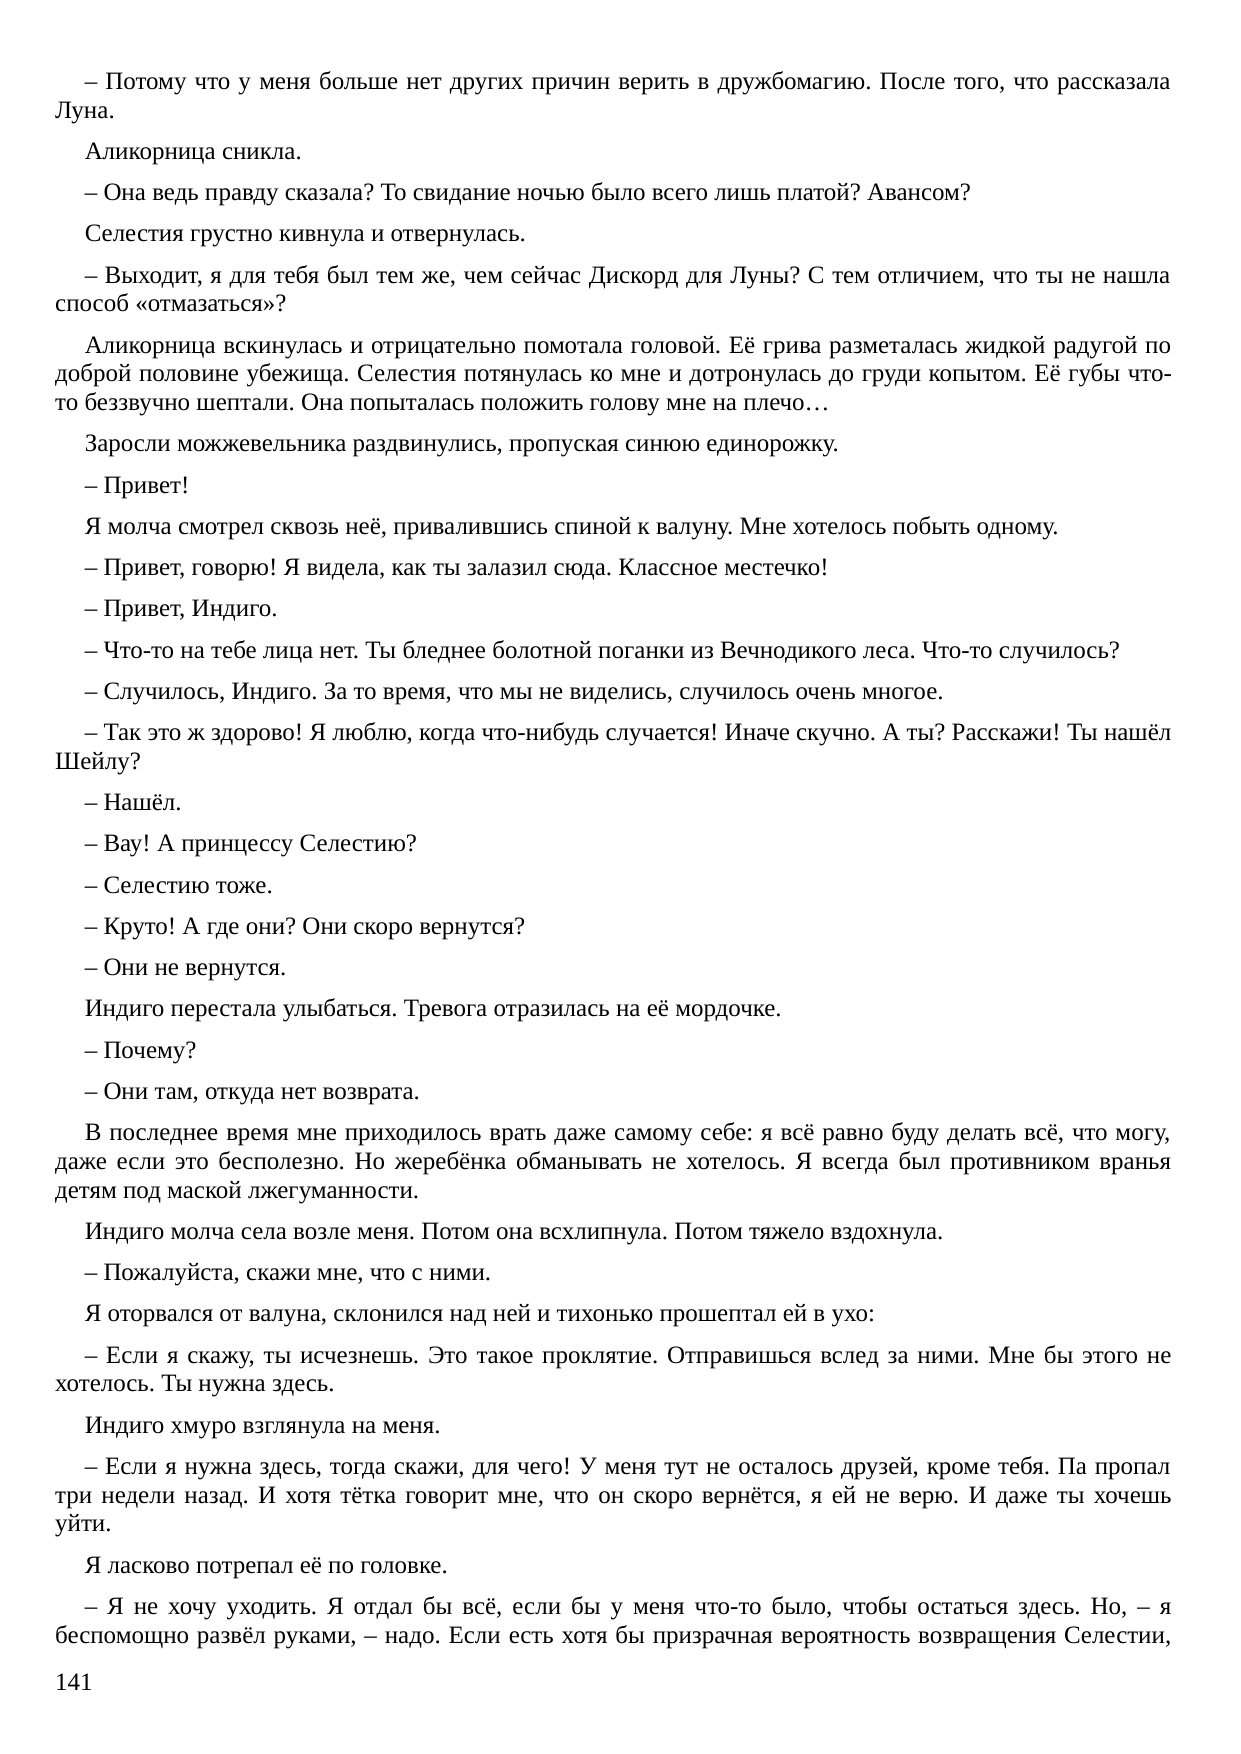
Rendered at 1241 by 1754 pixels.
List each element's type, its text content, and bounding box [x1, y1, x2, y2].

text В последнее время мне приходилось врать даже самому себе: я всё равно буду делать всё, что могу, даже если это бесполезно. Но жеребёнка обманывать не хотелось. Я всегда был противником вранья детям под маской лжегуманности. [55, 1117, 1173, 1203]
text – Так это ж здорово! Я люблю, когда что-нибудь случается! Иначе скучно. А ты? Расскажи! Ты нашёл Шейлу? [55, 717, 1173, 775]
text Индиго перестала улыбаться. Тревога отразилась на её мордочке. [55, 993, 1173, 1022]
text – Привет! [55, 470, 1173, 498]
text Аликорница вскинулась и отрицательно помотала головой. Её грива разметалась жидкой радугой по доброй половине убежища. Селестия потянулась ко мне и дотронулась до груди копытом. Её губы что-то беззвучно шептали. Она попыталась положить голову мне на плечо… [55, 330, 1173, 416]
text Селестия грустно кивнула и отвернулась. [55, 218, 1173, 247]
text – Случилось, Индиго. За то время, что мы не виделись, случилось очень многое. [55, 676, 1173, 705]
text Я ласково потрепал её по головке. [55, 1550, 1173, 1578]
text – Выходит, я для тебя был тем же, чем сейчас Дискорд для Луны? С тем отличием, что ты не нашла способ «отмазаться»? [55, 260, 1173, 317]
text – Они там, откуда нет возврата. [55, 1076, 1173, 1105]
text – Если я нужна здесь, тогда скажи, для чего! У меня тут не осталось друзей, кроме тебя. Па пропал три недели назад. И хотя тётка говорит мне, что он скоро вернётся, я ей не верю. И даже ты хочешь уйти. [55, 1451, 1173, 1537]
text Индиго молча села возле меня. Потом она всхлипнула. Потом тяжело вздохнула. [55, 1216, 1173, 1245]
text – Привет, говорю! Я видела, как ты залазил сюда. Классное местечко! [55, 552, 1173, 581]
text – Селестию тоже. [55, 870, 1173, 898]
text – Пожалуйста, скажи мне, что с ними. [55, 1257, 1173, 1286]
text Я оторвался от валуна, склонился над ней и тихонько прошептал ей в ухо: [55, 1298, 1173, 1327]
text – Я не хочу уходить. Я отдал бы всё, если бы у меня что-то было, чтобы остаться здесь. Но, – я беспомощно развёл руками, – надо. Если есть хотя бы призрачная вероятность возвращения Селестии, [55, 1591, 1173, 1648]
text – Потому что у меня больше нет других причин верить в дружбомагию. После того, что рассказала Луна. [55, 66, 1173, 123]
text Индиго хмуро взглянула на меня. [55, 1410, 1173, 1438]
text Я молча смотрел сквозь неё, привалившись спиной к валуну. Мне хотелось побыть одному. [55, 511, 1173, 540]
text – Вау! А принцессу Селестию? [55, 828, 1173, 857]
text – Если я скажу, ты исчезнешь. Это такое проклятие. Отправишься вслед за ними. Мне бы этого не хотелось. Ты нужна здесь. [55, 1340, 1173, 1397]
text Заросли можжевельника раздвинулись, пропуская синюю единорожку. [55, 428, 1173, 457]
text – Что-то на тебе лица нет. Ты бледнее болотной поганки из Вечнодикого леса. Что-то случилось? [55, 635, 1173, 663]
text – Привет, Индиго. [55, 593, 1173, 622]
text – Они не вернутся. [55, 952, 1173, 981]
text – Нашёл. [55, 787, 1173, 816]
text Аликорница сникла. [55, 136, 1173, 165]
text – Она ведь правду сказала? То свидание ночью было всего лишь платой? Авансом? [55, 177, 1173, 206]
text – Круто! А где они? Они скоро вернутся? [55, 911, 1173, 940]
text – Почему? [55, 1035, 1173, 1063]
